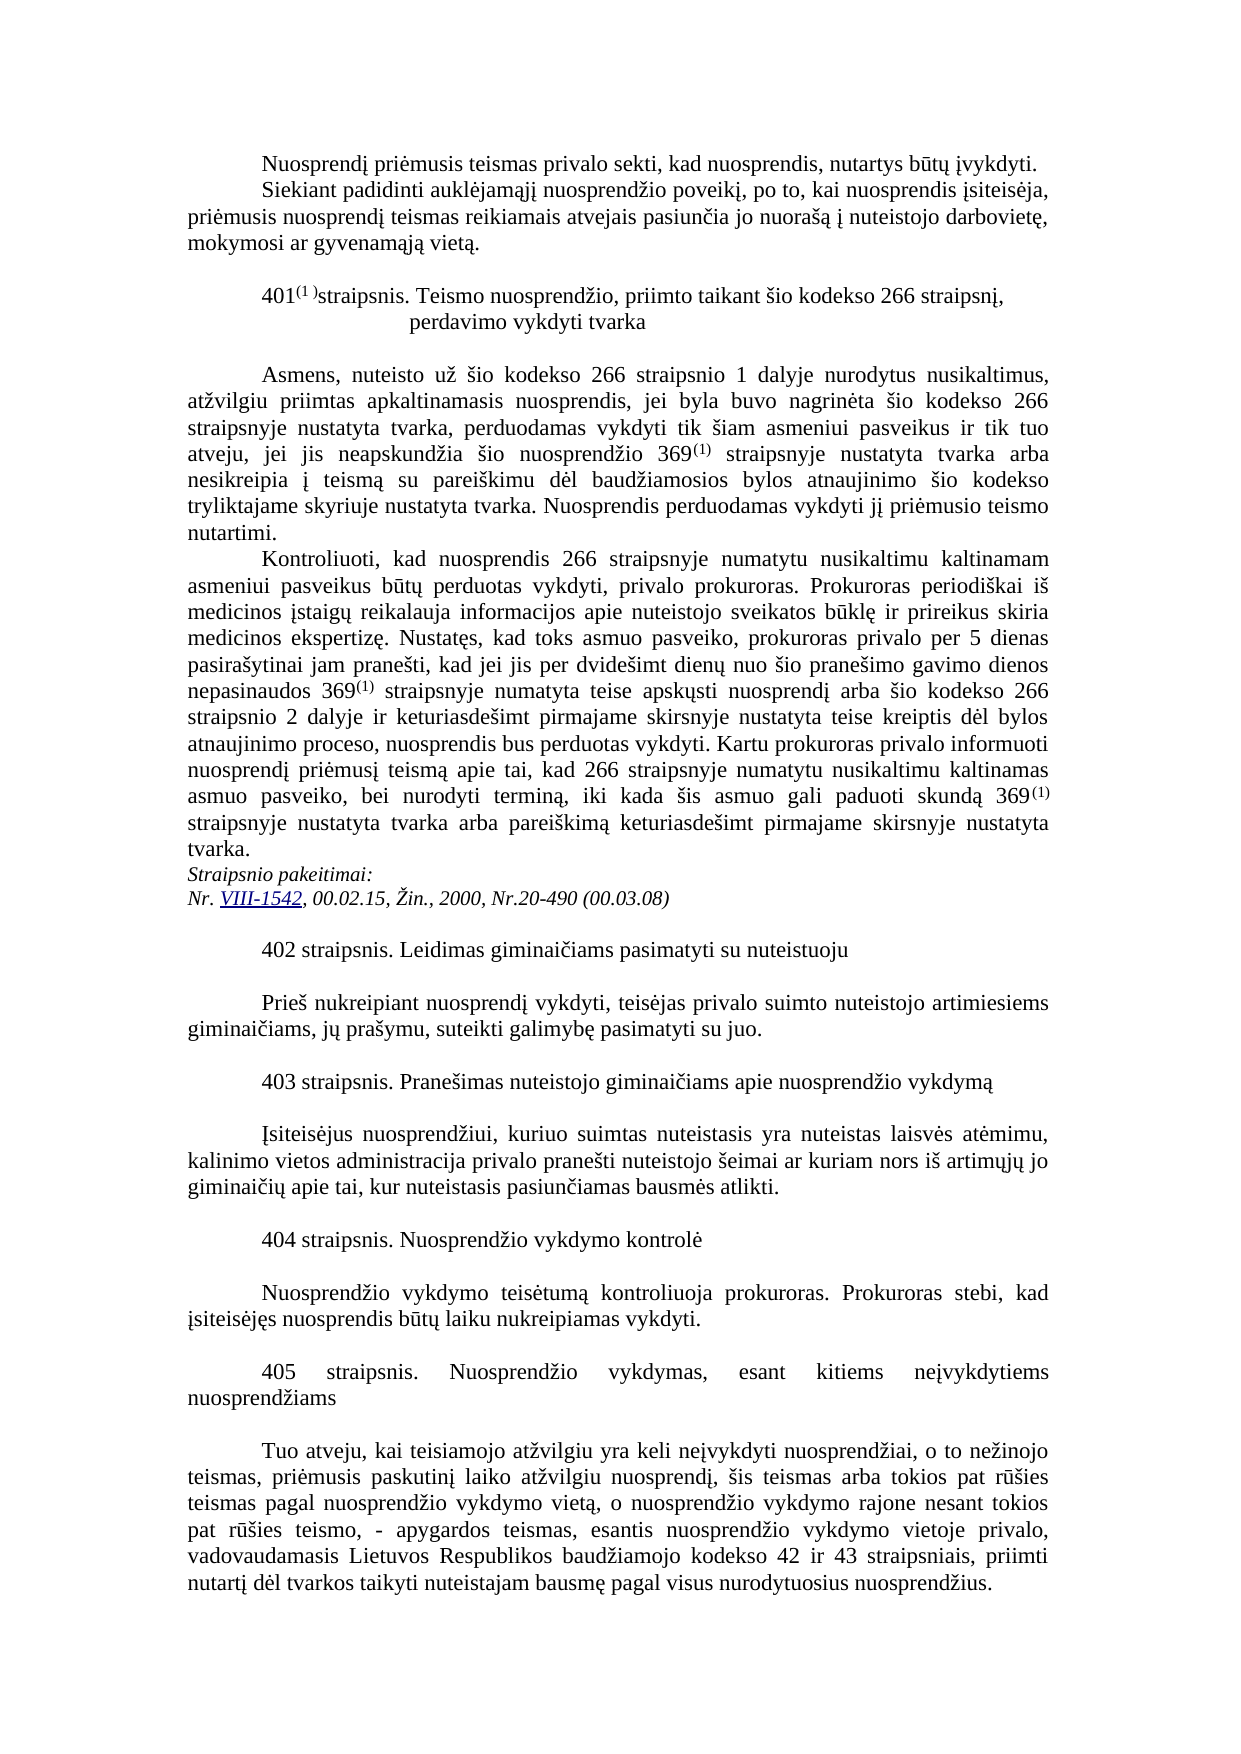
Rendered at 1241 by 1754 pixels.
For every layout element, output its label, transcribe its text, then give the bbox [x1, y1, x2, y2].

text Nr. VIII-1542, 00.02.15, Žin., 2000, Nr.20-490 (00.03.08) [187, 886, 1050, 910]
text Siekiant padidinti auklėjamąjį nuosprendžio poveikį, po to, kai nuosprendis įsiteisėja, priėmusis nuosprendį teismas reikiamais atvejais pasiunčia jo nuorašą į nuteistojo darbovietę, mokymosi ar gyvenamąją vietą. [187, 176, 1050, 255]
text 403 straipsnis. Pranešimas nuteistojo giminaičiams apie nuosprendžio vykdymą [187, 1068, 1050, 1094]
text Prieš nukreipiant nuosprendį vykdyti, teisėjas privalo suimto nuteistojo artimiesiems giminaičiams, jų prašymu, suteikti galimybę pasimatyti su juo. [187, 989, 1050, 1041]
text Tuo atveju, kai teisiamojo atžvilgiu yra keli neįvykdyti nuosprendžiai, o to nežinojo teismas, priėmusis paskutinį laiko atžvilgiu nuosprendį, šis teismas arba tokios pat rūšies teismas pagal nuosprendžio vykdymo vietą, o nuosprendžio vykdymo rajone nesant tokios pat rūšies teismo, - apygardos teismas, esantis nuosprendžio vykdymo vietoje privalo, vadovaudamasis Lietuvos Respublikos baudžiamojo kodekso 42 ir 43 straipsniais, priimti nutartį dėl tvarkos taikyti nuteistajam bausmę pagal visus nurodytuosius nuosprendžius. [187, 1437, 1050, 1595]
text 405 straipsnis. Nuosprendžio vykdymas, esant kitiems neįvykdytiems nuosprendžiams [187, 1358, 1050, 1410]
text 404 straipsnis. Nuosprendžio vykdymo kontrolė [187, 1226, 1050, 1252]
text Kontroliuoti, kad nuosprendis 266 straipsnyje numatytu nusikaltimu kaltinamam asmeniui pasveikus būtų perduotas vykdyti, privalo prokuroras. Prokuroras periodiškai iš medicinos įstaigų reikalauja informacijos apie nuteistojo sveikatos būklę ir prireikus skiria medicinos ekspertizę. Nustatęs, kad toks asmuo pasveiko, prokuroras privalo per 5 dienas pasirašytinai jam pranešti, kad jei jis per dvidešimt dienų nuo šio pranešimo gavimo dienos nepasinaudos 369(1) straipsnyje numatyta teise apskųsti nuosprendį arba šio kodekso 266 straipsnio 2 dalyje ir keturiasdešimt pirmajame skirsnyje nustatyta teise kreiptis dėl bylos atnaujinimo proceso, nuosprendis bus perduotas vykdyti. Kartu prokuroras privalo informuoti nuosprendį priėmusį teismą apie tai, kad 266 straipsnyje numatytu nusikaltimu kaltinamas asmuo pasveiko, bei nurodyti terminą, iki kada šis asmuo gali paduoti skundą 369(1) straipsnyje nustatyta tvarka arba pareiškimą keturiasdešimt pirmajame skirsnyje nustatyta tvarka. [187, 545, 1050, 862]
text 401(1 )straipsnis. Teismo nuosprendžio, priimto taikant šio kodekso 266 straipsnį, [261, 282, 1050, 308]
text Straipsnio pakeitimai: [187, 862, 1050, 886]
text Nuosprendžio vykdymo teisėtumą kontroliuoja prokuroras. Prokuroras stebi, kad įsiteisėjęs nuosprendis būtų laiku nukreipiamas vykdyti. [187, 1279, 1050, 1331]
text Įsiteisėjus nuosprendžiui, kuriuo suimtas nuteistasis yra nuteistas laisvės atėmimu, kalinimo vietos administracija privalo pranešti nuteistojo šeimai ar kuriam nors iš artimųjų jo giminaičių apie tai, kur nuteistasis pasiunčiamas bausmės atlikti. [187, 1121, 1050, 1199]
text perdavimo vykdyti tvarka [409, 308, 1050, 334]
text 402 straipsnis. Leidimas giminaičiams pasimatyti su nuteistuoju [187, 936, 1050, 962]
text Nuosprendį priėmusis teismas privalo sekti, kad nuosprendis, nutartys būtų įvykdyti. [187, 150, 1050, 176]
text Asmens, nuteisto už šio kodekso 266 straipsnio 1 dalyje nurodytus nusikaltimus, atžvilgiu priimtas apkaltinamasis nuosprendis, jei byla buvo nagrinėta šio kodekso 266 straipsnyje nustatyta tvarka, perduodamas vykdyti tik šiam asmeniui pasveikus ir tik tuo atveju, jei jis neapskundžia šio nuosprendžio 369(1) straipsnyje nustatyta tvarka arba nesikreipia į teismą su pareiškimu dėl baudžiamosios bylos atnaujinimo šio kodekso tryliktajame skyriuje nustatyta tvarka. Nuosprendis perduodamas vykdyti jį priėmusio teismo nutartimi. [187, 361, 1050, 545]
